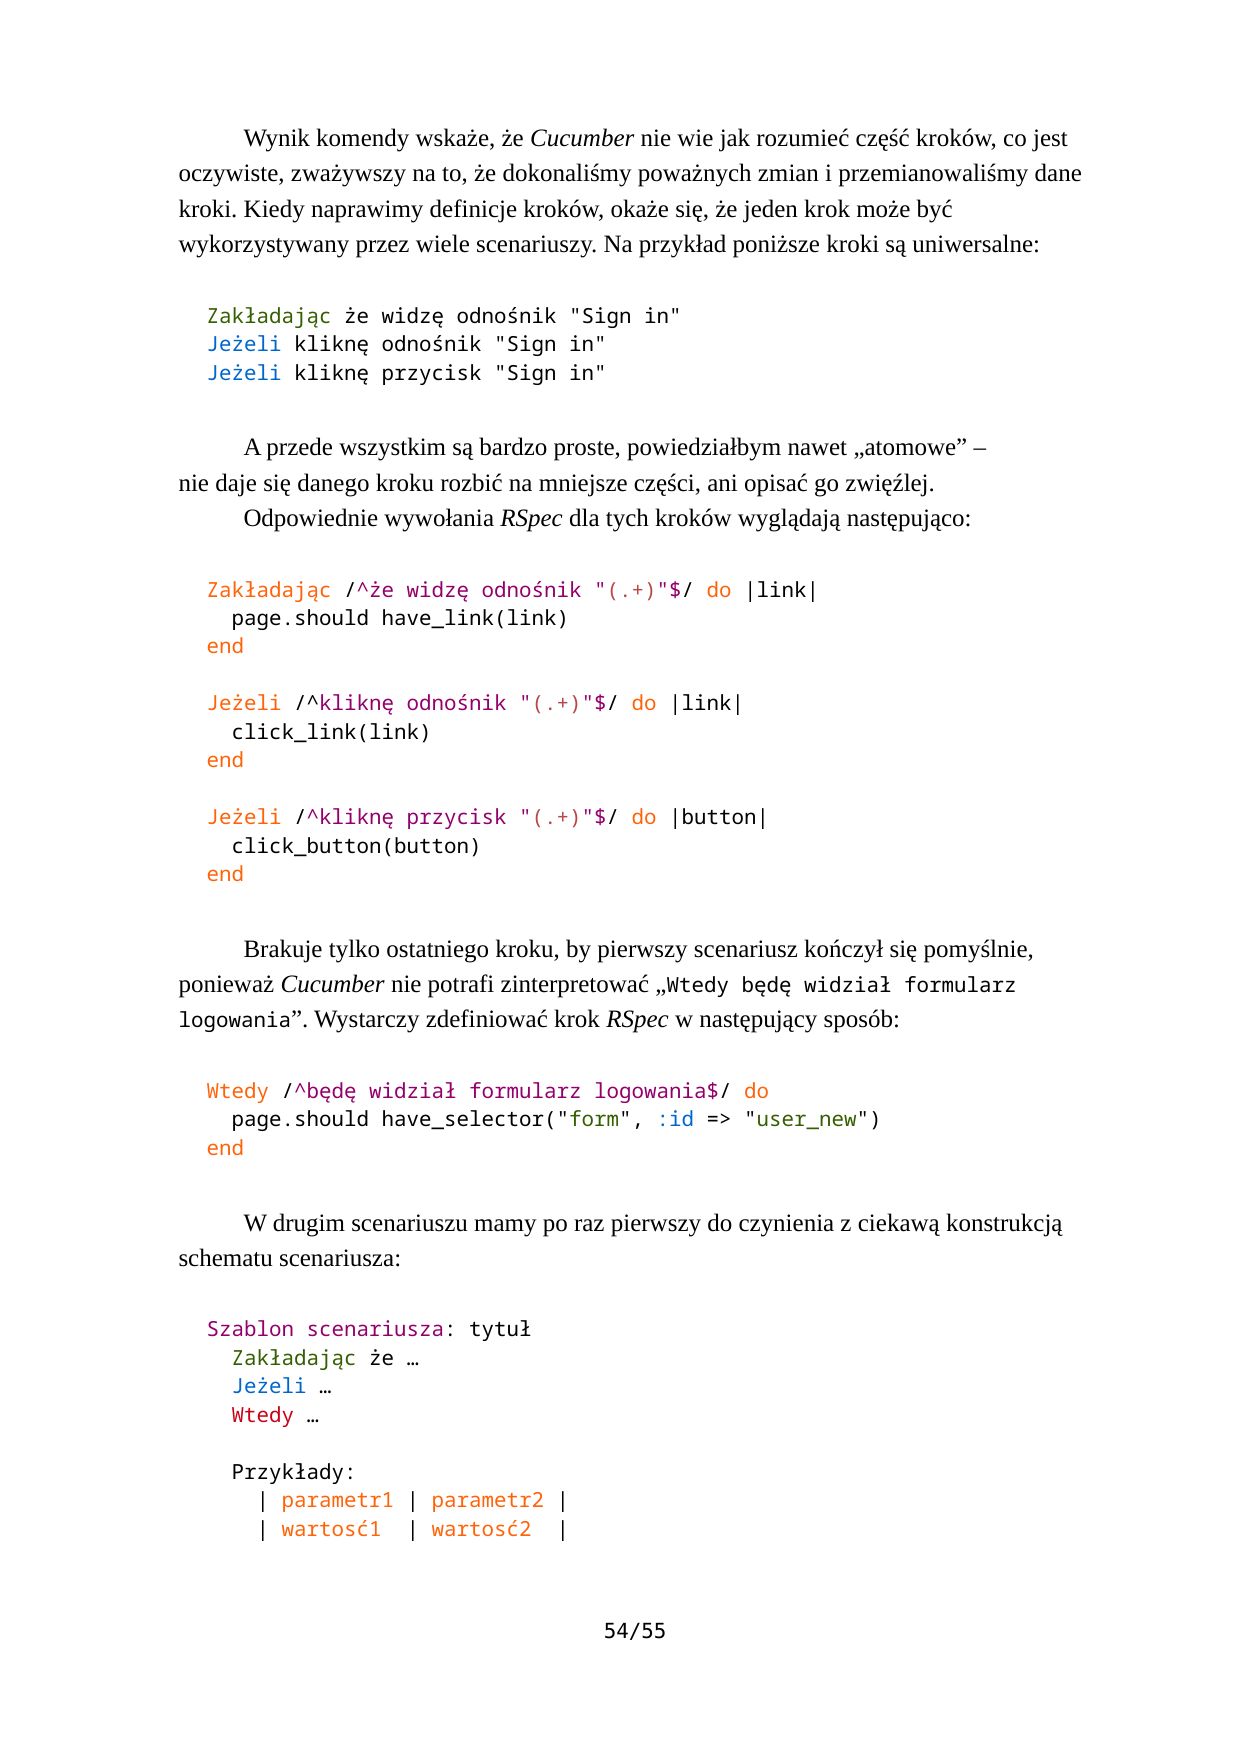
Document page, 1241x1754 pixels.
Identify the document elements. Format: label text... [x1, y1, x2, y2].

text Wynik komendy wskaże, że Cucumber nie wie jak rozumieć część kroków, co jest oczywiste, zważywszy na to, że dokonaliśmy poważnych zmian i przemianowaliśmy dane kroki. Kiedy naprawimy definicje kroków, okaże się, że jeden krok może być wykorzystywany przez wiele scenariuszy. Na przykład poniższe kroki są uniwersalne: [178, 118, 1093, 260]
table_header Wtedy /^będę widział formularz logowania$/ do page.should have_selector("form", :id => "user_new") end [177, 1070, 1093, 1167]
text Brakuje tylko ostatniego kroku, by pierwszy scenariusz kończył się pomyślnie, ponieważ Cucumber nie potrafi zinterpretować „Wtedy będę widział formularz logowania”. Wystarczy zdefiniować krok RSpec w następujący sposób: [178, 929, 1093, 1035]
text A przede wszystkim są bardzo proste, powiedziałbym nawet „atomowe” – nie daje się danego kroku rozbić na mniejsze części, ani opisać go zwięźlej. [178, 427, 1093, 498]
table_header Szablon scenariusza: tytuł Zakładając że … Jeżeli … Wtedy … Przykłady: | parametr1 | parametr2 | | wartosć1 | wartosć2 | [177, 1309, 1093, 1548]
table_header Zakładając /^że widzę odnośnik "(.+)"$/ do |link| page.should have_link(link) end Jeżeli /^kliknę odnośnik "(.+)"$/ do |link| click_link(link) end Jeżeli /^kliknę przycisk "(.+)"$/ do |button| click_button(button) end [177, 569, 1093, 893]
text Odpowiednie wywołania RSpec dla tych kroków wyglądają następująco: [178, 498, 1093, 534]
table_header Zakładając że widzę odnośnik "Sign in" Jeżeli kliknę odnośnik "Sign in" Jeżeli kliknę przycisk "Sign in" [177, 295, 1093, 392]
text W drugim scenariuszu mamy po raz pierwszy do czynienia z ciekawą konstrukcją schematu scenariusza: [178, 1203, 1093, 1273]
